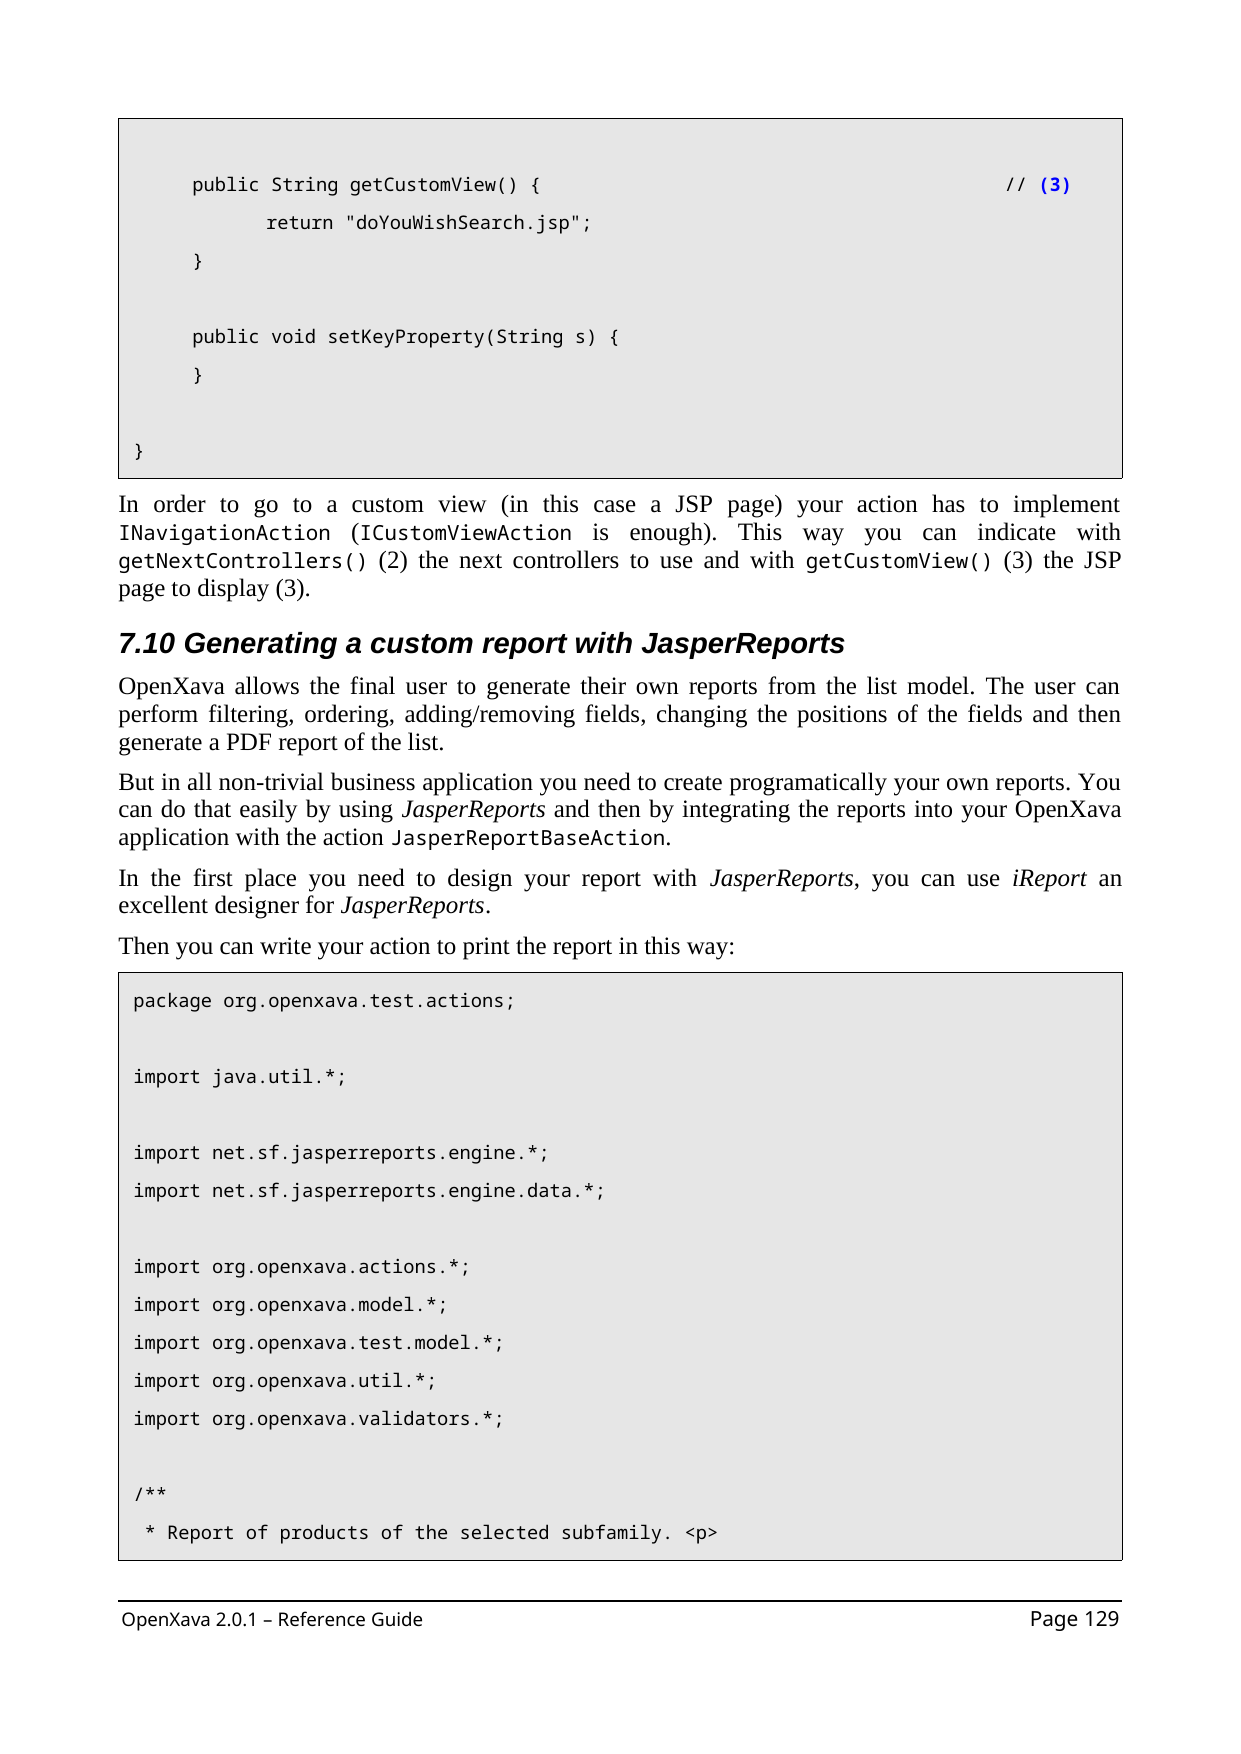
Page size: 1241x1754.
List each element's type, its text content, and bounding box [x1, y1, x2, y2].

text import net.sf.jasperreports.engine.*; [119, 1124, 1122, 1162]
subtitle Generating a custom report with JasperReports [118, 627, 1122, 660]
text In the first place you need to design your report with JasperReports, you can use iReport an excellent designer for JasperReports. [118, 864, 1122, 919]
text * Report of products of the selected subfamily. <p> [119, 1504, 1122, 1560]
text import org.openxava.util.*; [119, 1352, 1122, 1390]
text In order to go to a custom view (in this case a JSP page) your action has to implement INavigationAction (ICustomViewAction is enough). This way you can indicate with getNextControllers() (2) the next controllers to use and with getCustomView() (3) the JSP page to display (3). [118, 490, 1122, 602]
text import net.sf.jasperreports.engine.data.*; [119, 1162, 1122, 1200]
text import org.openxava.actions.*; [119, 1238, 1122, 1276]
text public String getCustomView() { // (3) [119, 156, 1122, 194]
text import org.openxava.validators.*; [119, 1390, 1122, 1428]
text } [119, 422, 1122, 478]
text But in all non-trivial business application you need to create programatically your own reports. You can do that easily by using JasperReports and then by integrating the reports into your OpenXava application with the action JasperReportBaseAction. [118, 768, 1122, 851]
text return "doYouWishSearch.jsp"; [119, 194, 1122, 232]
text package org.openxava.test.actions; [119, 973, 1122, 1010]
text } [119, 232, 1122, 270]
text import org.openxava.model.*; [119, 1276, 1122, 1314]
text import org.openxava.test.model.*; [119, 1314, 1122, 1352]
text OpenXava allows the final user to generate their own reports from the list model. The user can perform filtering, ordering, adding/removing fields, changing the positions of the fields and then generate a PDF report of the list. [118, 672, 1122, 755]
text Then you can write your action to print the report in this way: [118, 932, 1122, 959]
text } [119, 346, 1122, 384]
text public void setKeyProperty(String s) { [119, 308, 1122, 346]
text /** [119, 1466, 1122, 1504]
text import java.util.*; [119, 1048, 1122, 1086]
